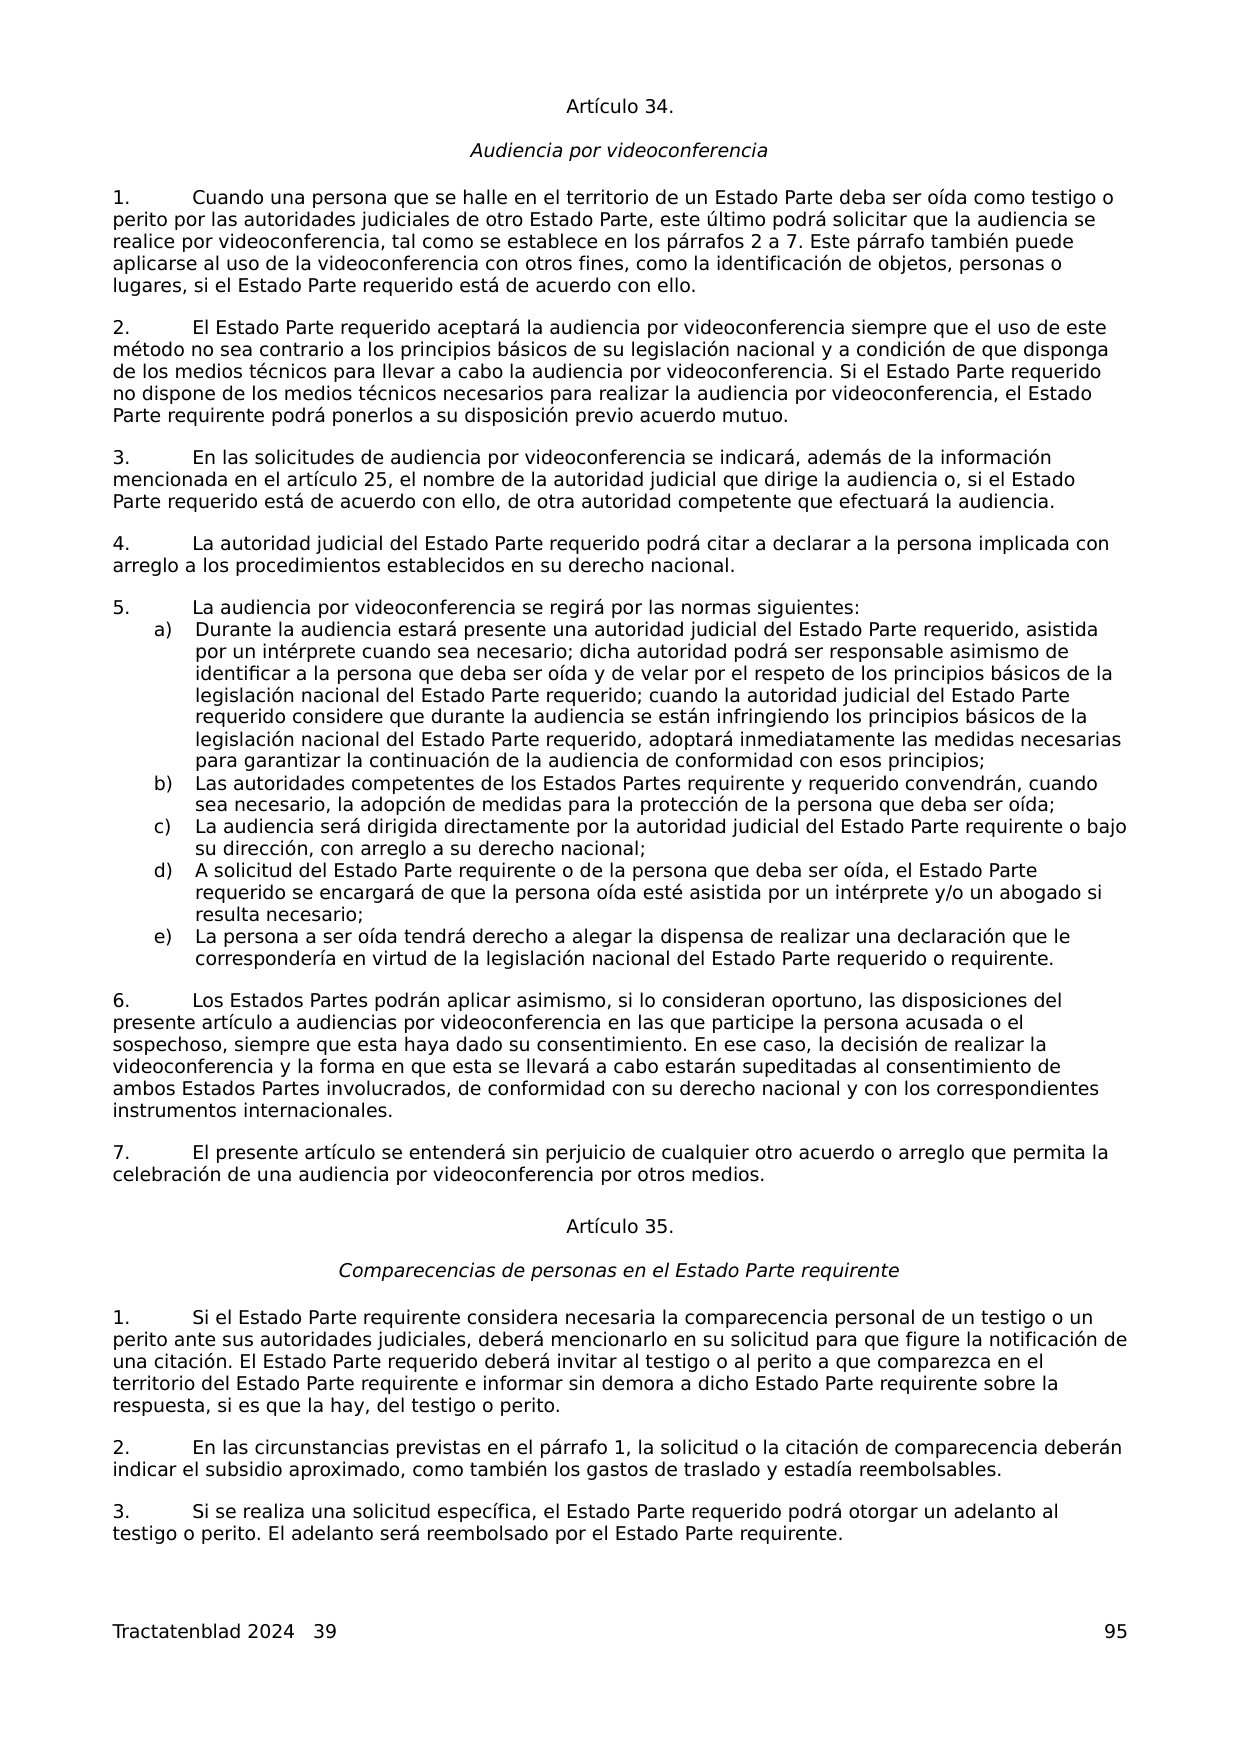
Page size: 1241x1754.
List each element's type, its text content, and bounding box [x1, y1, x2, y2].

text 7. El presente artículo se entenderá sin perjuicio de cualquier otro acuerdo o arreglo que permita la celebración de una audiencia por videoconferencia por otros medios. [112, 1142, 1128, 1186]
text 6. Los Estados Partes podrán aplicar asimismo, si lo consideran oportuno, las disposiciones del presente artículo a audiencias por videoconferencia en las que participe la persona acusada o el sospechoso, siempre que esta haya dado su consentimiento. En ese caso, la decisión de realizar la videoconferencia y la forma en que esta se llevará a cabo estarán supeditadas al consentimiento de ambos Estados Partes involucrados, de conformidad con su derecho nacional y con los correspondientes instrumentos internacionales. [112, 990, 1128, 1122]
text e) La persona a ser oída tendrá derecho a alegar la dispensa de realizar una declaración que le correspondería en virtud de la legislación nacional del Estado Parte requerido o requirente. [153, 926, 1128, 970]
subtitle Artículo 35. Comparecencias de personas en el Estado Parte requirente [112, 1216, 1128, 1282]
text 3. En las solicitudes de audiencia por videoconferencia se indicará, además de la información mencionada en el artículo 25, el nombre de la autoridad judicial que dirige la audiencia o, si el Estado Parte requerido está de acuerdo con ello, de otra autoridad competente que efectuará la audiencia. [112, 447, 1128, 513]
text c) La audiencia será dirigida directamente por la autoridad judicial del Estado Parte requirente o bajo su dirección, con arreglo a su derecho nacional; [153, 816, 1128, 860]
text 2. El Estado Parte requerido aceptará la audiencia por videoconferencia siempre que el uso de este método no sea contrario a los principios básicos de su legislación nacional y a condición de que disponga de los medios técnicos para llevar a cabo la audiencia por videoconferencia. Si el Estado Parte requerido no dispone de los medios técnicos necesarios para realizar la audiencia por videoconferencia, el Estado Parte requirente podrá ponerlos a su disposición previo acuerdo mutuo. [112, 317, 1128, 427]
text 2. En las circunstancias previstas en el párrafo 1, la solicitud o la citación de comparecencia deberán indicar el subsidio aproximado, como también los gastos de traslado y estadía reembolsables. [112, 1437, 1128, 1481]
text 5. La audiencia por videoconferencia se regirá por las normas siguientes: [112, 597, 1128, 618]
text 1. Cuando una persona que se halle en el territorio de un Estado Parte deba ser oída como testigo o perito por las autoridades judiciales de otro Estado Parte, este último podrá solicitar que la audiencia se realice por videoconferencia, tal como se establece en los párrafos 2 a 7. Este párrafo también puede aplicarse al uso de la videoconferencia con otros fines, como la identificación de objetos, personas o lugares, si el Estado Parte requerido está de acuerdo con ello. [112, 187, 1128, 297]
text b) Las autoridades competentes de los Estados Partes requirente y requerido convendrán, cuando sea necesario, la adopción de medidas para la protección de la persona que deba ser oída; [153, 772, 1128, 816]
text 1. Si el Estado Parte requirente considera necesaria la comparecencia personal de un testigo o un perito ante sus autoridades judiciales, deberá mencionarlo en su solicitud para que figure la notificación de una citación. El Estado Parte requerido deberá invitar al testigo o al perito a que comparezca en el territorio del Estado Parte requirente e informar sin demora a dicho Estado Parte requirente sobre la respuesta, si es que la hay, del testigo o perito. [112, 1307, 1128, 1417]
text 4. La autoridad judicial del Estado Parte requerido podrá citar a declarar a la persona implicada con arreglo a los procedimientos establecidos en su derecho nacional. [112, 533, 1128, 577]
subtitle Artículo 34. Audiencia por videoconferencia [112, 96, 1128, 162]
text d) A solicitud del Estado Parte requirente o de la persona que deba ser oída, el Estado Parte requerido se encargará de que la persona oída esté asistida por un intérprete y/o un abogado si resulta necesario; [153, 860, 1128, 926]
text 3. Si se realiza una solicitud específica, el Estado Parte requerido podrá otorgar un adelanto al testigo o perito. El adelanto será reembolsado por el Estado Parte requirente. [112, 1501, 1128, 1545]
text a) Durante la audiencia estará presente una autoridad judicial del Estado Parte requerido, asistida por un intérprete cuando sea necesario; dicha autoridad podrá ser responsable asimismo de identificar a la persona que deba ser oída y de velar por el respeto de los principios básicos de la legislación nacional del Estado Parte requerido; cuando la autoridad judicial del Estado Parte requerido considere que durante la audiencia se están infringiendo los principios básicos de la legislación nacional del Estado Parte requerido, adoptará inmediatamente las medidas necesarias para garantizar la continuación de la audiencia de conformidad con esos principios; [153, 618, 1128, 772]
